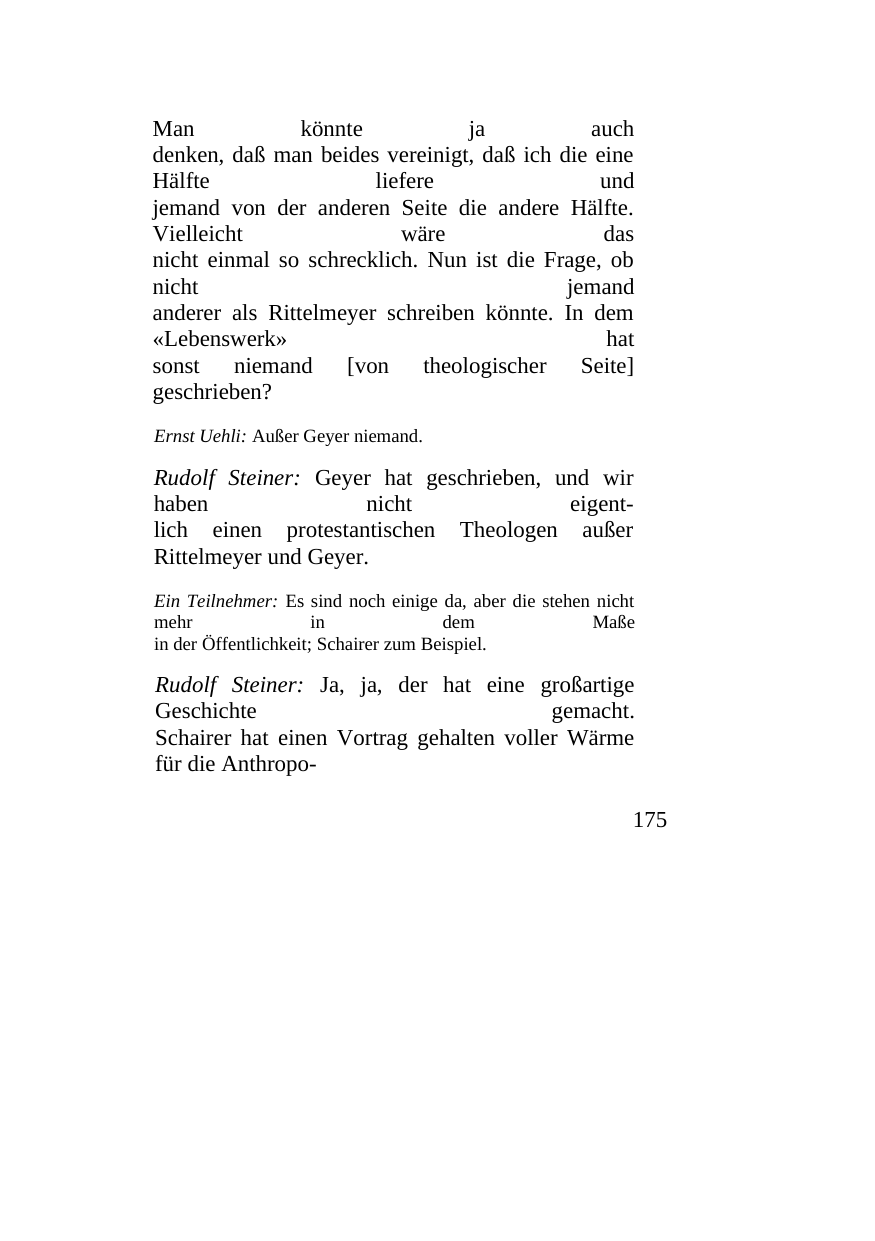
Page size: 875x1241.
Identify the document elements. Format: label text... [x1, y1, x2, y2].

text Ein Teilnehmer: Es sind noch einige da, aber die stehen nicht mehr in dem Maße in der Öffentlichkeit; Schairer zum Beispiel. [154, 590, 635, 654]
text Rudolf Steiner: Ja, ja, der hat eine großartige Geschichte gemacht. Schairer hat einen Vortrag gehalten voller Wärme für die Anthropo- [155, 671, 635, 777]
text Man könnte ja auch denken, daß man beides vereinigt, daß ich die eine Hälfte liefere und jemand von der anderen Seite die andere Hälfte. Vielleicht wäre das nicht einmal so schrecklich. Nun ist die Frage, ob nicht jemand anderer als Rittelmeyer schreiben könnte. In dem «Lebenswerk» hat sonst niemand [von theologischer Seite] geschrieben? [152, 115, 634, 404]
text 175 [633, 806, 740, 832]
text Ernst Uehli: Außer Geyer niemand. [154, 425, 635, 447]
text Rudolf Steiner: Geyer hat geschrieben, und wir haben nicht eigent- lich einen protestantischen Theologen außer Rittelmeyer und Geyer. [153, 464, 634, 569]
